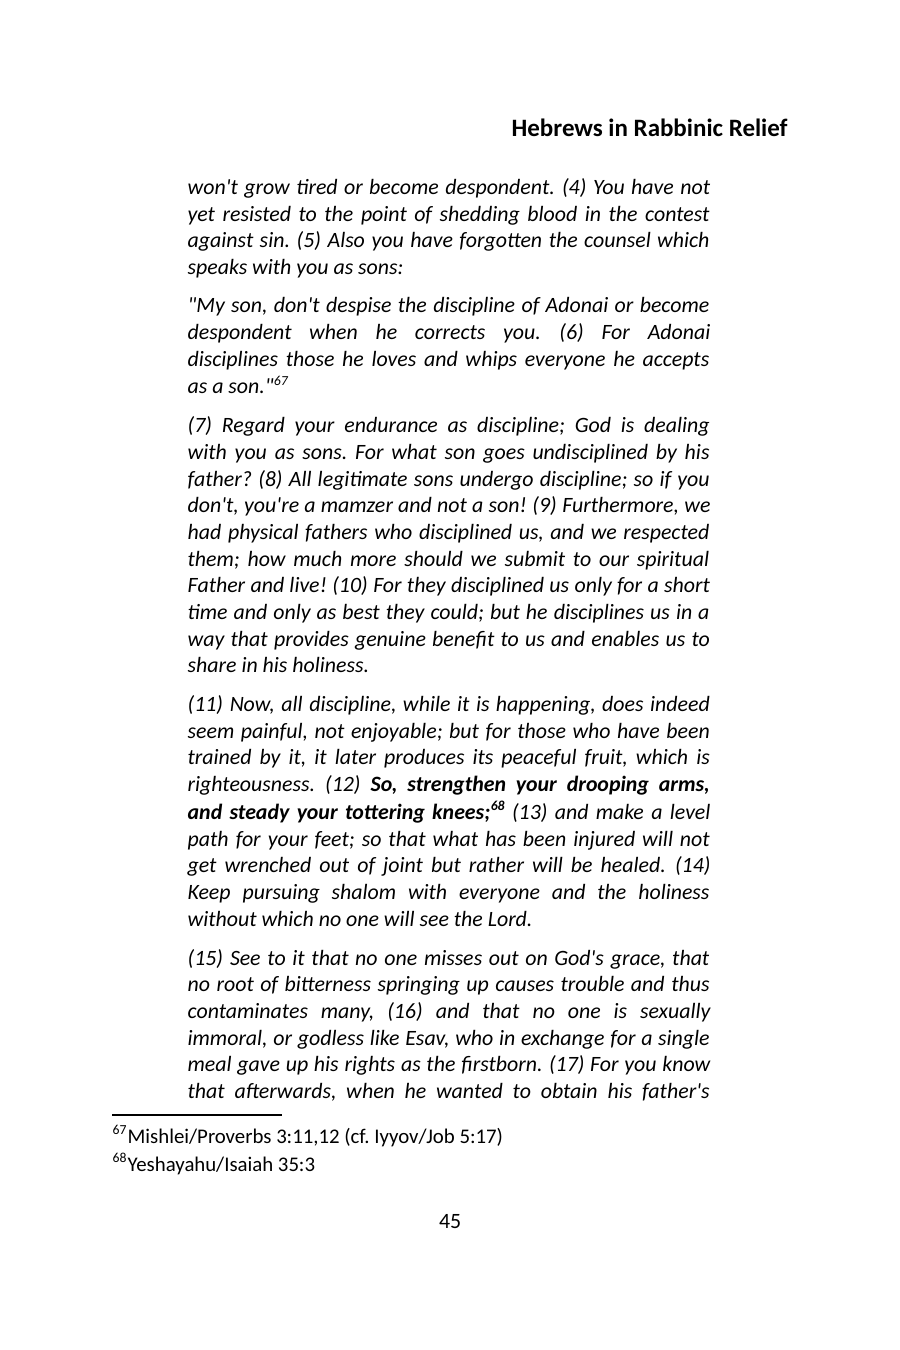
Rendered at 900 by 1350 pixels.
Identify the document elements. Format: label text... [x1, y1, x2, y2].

text won't grow tired or become despondent. (4) You have not yet resisted to the point of shedding blood in the contest against sin. (5) Also you have forgotten the counsel which speaks with you as sons: [187, 173, 712, 280]
text (7) Regard your endurance as discipline; God is dealing with you as sons. For what son goes undisciplined by his father? (8) All legitimate sons undergo discipline; so if you don't, you're a mamzer and not a son! (9) Furthermore, we had physical fathers who disciplined us, and we respected them; how much more should we submit to our spiritual Father and live! (10) For they disciplined us only for a short time and only as best they could; but he disciplines us in a way that provides genuine benefit to us and enables us to share in his holiness. [187, 412, 712, 678]
text "My son, don't despise the discipline of Adonai or become despondent when he corrects you. (6) For Adonai disciplines those he loves and whips everyone he accepts as a son." [187, 292, 712, 400]
text (15) See to it that no one misses out on God's grace, that no root of bitterness springing up causes trouble and thus contaminates many, (16) and that no one is sexually immoral, or godless like Esav, who in exchange for a single meal gave up his rights as the firstborn. (17) For you know that afterwards, when he wanted to obtain his father's [187, 944, 712, 1104]
text (11) Now, all discipline, while it is happening, does indeed seem painful, not enjoyable; but for those who have been trained by it, it later produces its peaceful fruit, which is righteousness. (12) So, strengthen your drooping arms, and steady your tottering knees; (13) and make a level path for your feet; so that what has been injured will not get wrenched out of joint but rather will be healed. (14) Keep pursuing shalom with everyone and the holiness without which no one will see the Lord. [187, 690, 712, 932]
text Mishlei/Proverbs 3:11,12 (cf. Iyyov/Job 5:17) [112, 1121, 787, 1149]
text Yeshayahu/Isaiah 35:3 [112, 1149, 787, 1177]
